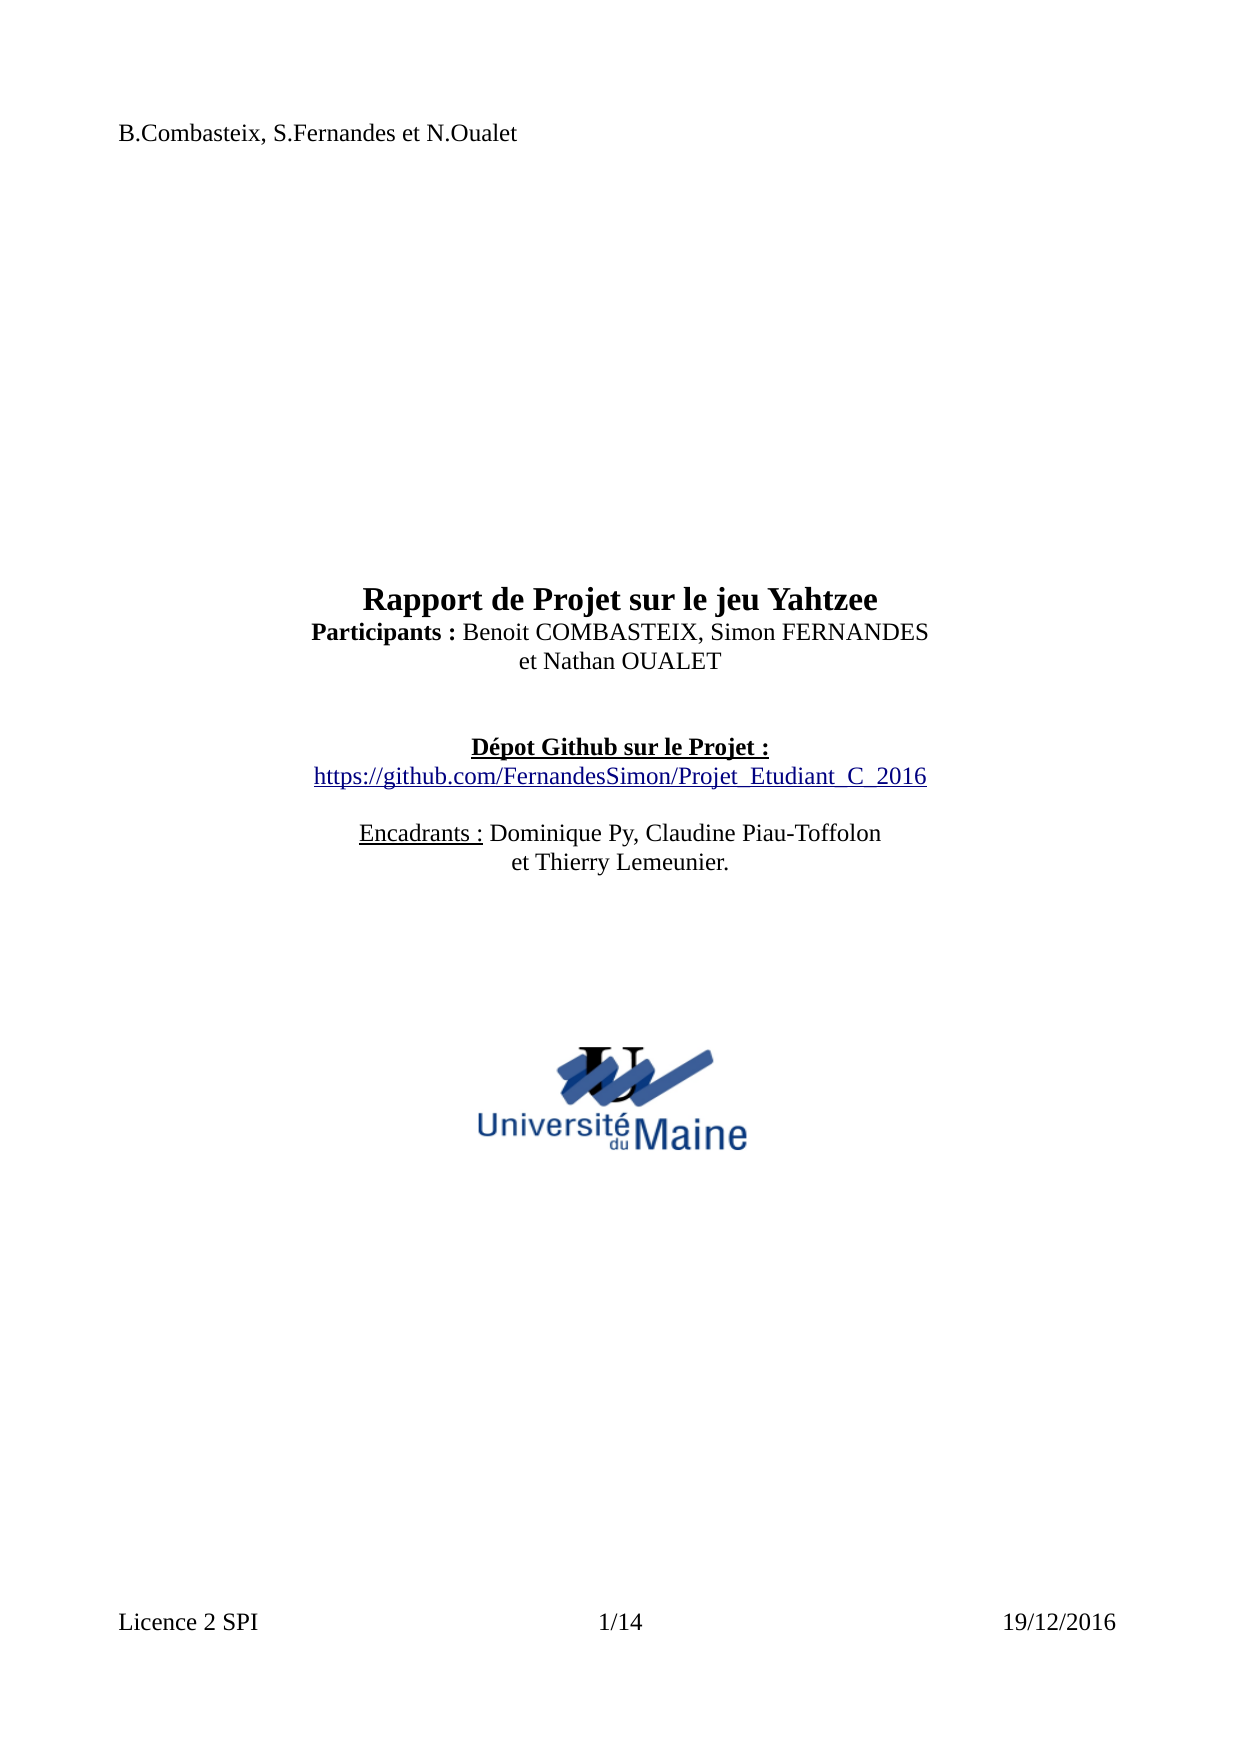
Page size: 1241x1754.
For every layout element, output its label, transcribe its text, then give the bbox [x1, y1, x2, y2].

text Rapport de Projet sur le jeu Yahtzee [118, 579, 1122, 617]
text https://github.com/FernandesSimon/Projet_Etudiant_C_2016 [118, 761, 1122, 790]
text Dépot Github sur le Projet : [118, 732, 1122, 761]
text Participants : Benoit COMBASTEIX, Simon FERNANDES [118, 617, 1122, 646]
text et Thierry Lemeunier. [118, 847, 1122, 876]
picture [331, 940, 902, 1254]
text Encadrants : Dominique Py, Claudine Piau-Toffolon [118, 818, 1122, 847]
text et Nathan OUALET [118, 646, 1122, 675]
